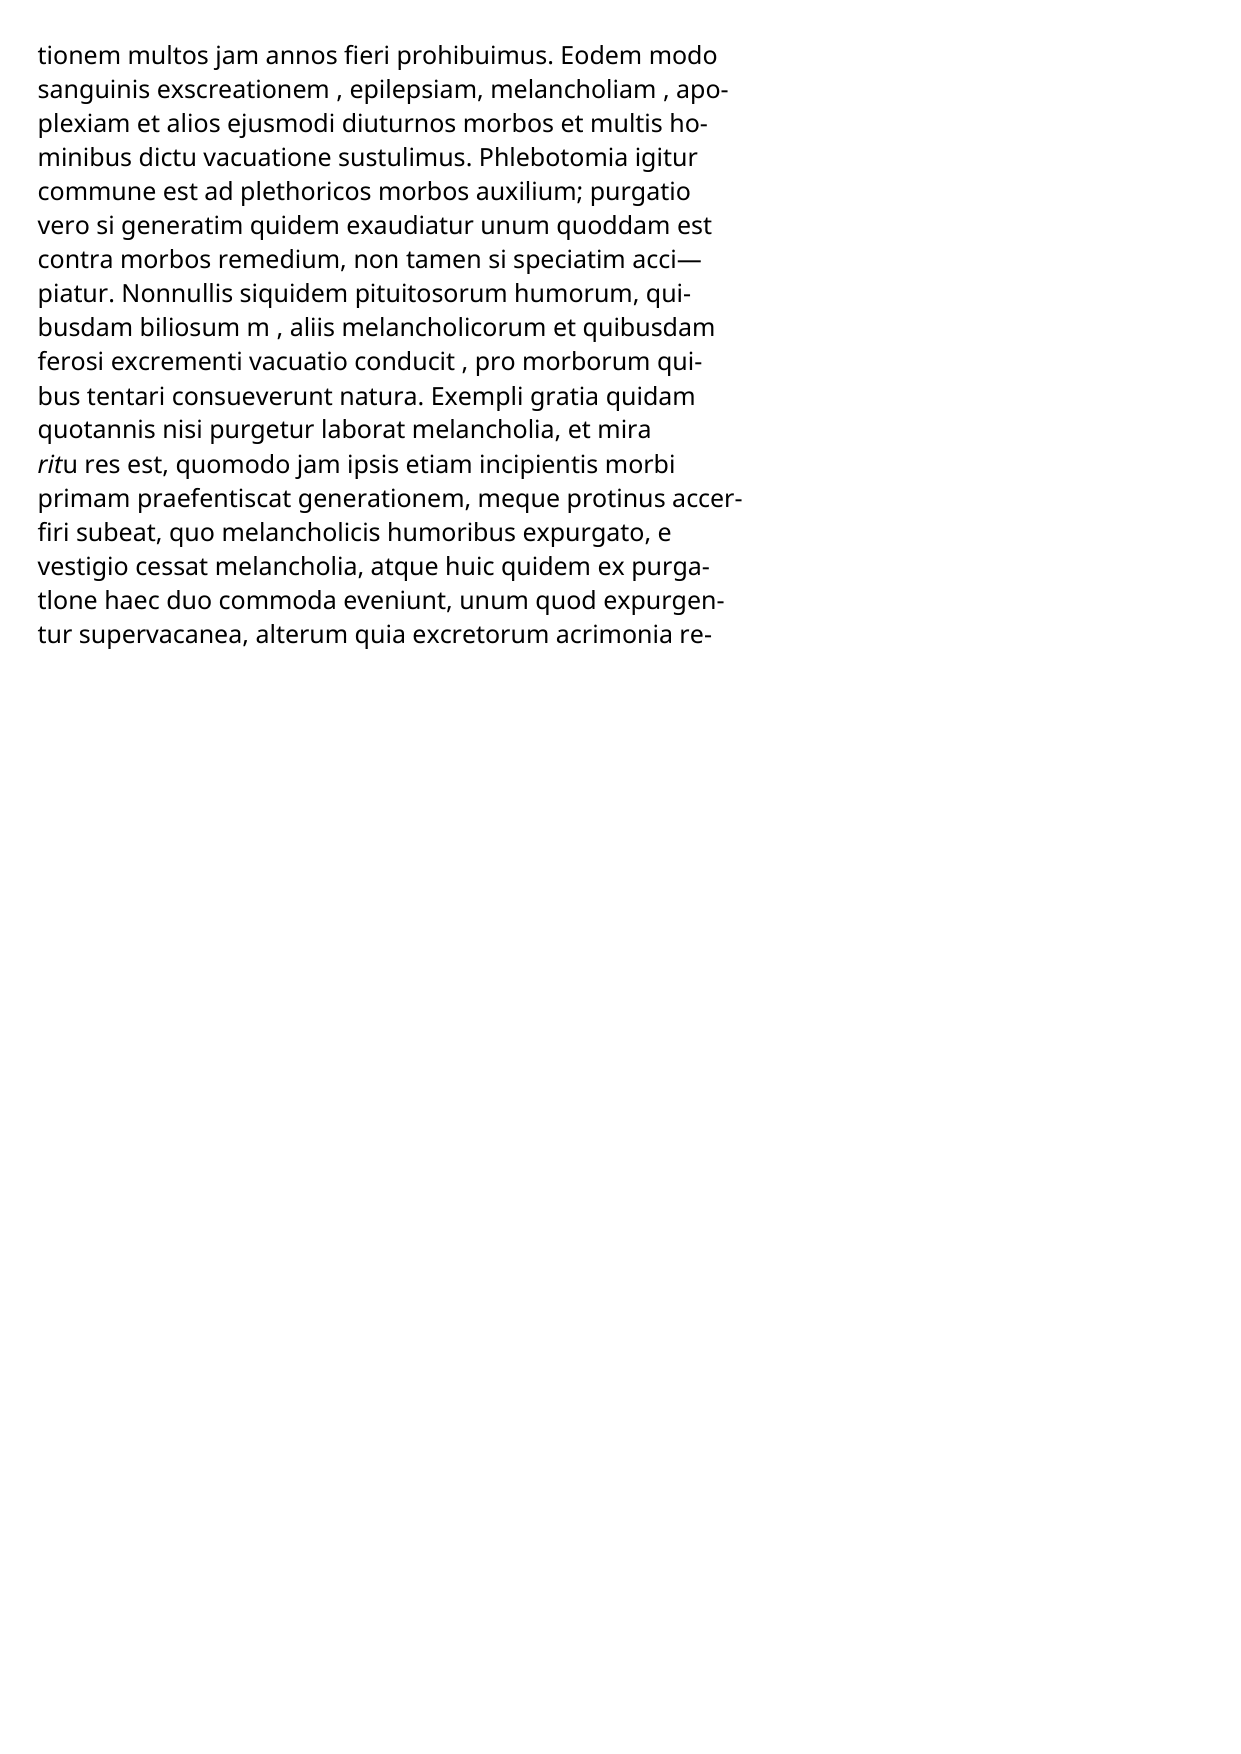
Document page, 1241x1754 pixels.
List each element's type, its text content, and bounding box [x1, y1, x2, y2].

text tionem multos jam annos fieri prohibuimus. Eodem modo sanguinis exscreationem , epilepsiam, melancholiam , apo- plexiam et alios ejusmodi diuturnos morbos et multis ho- minibus dictu vacuatione sustulimus. Phlebotomia igitur commune est ad plethoricos morbos auxilium; purgatio vero si generatim quidem exaudiatur unum quoddam est contra morbos remedium, non tamen si speciatim acci— piatur. Nonnullis siquidem pituitosorum humorum, qui- busdam biliosum m , aliis melancholicorum et quibusdam ferosi excrementi vacuatio conducit , pro morborum qui- bus tentari consueverunt natura. Exempli gratia quidam quotannis nisi purgetur laborat melancholia, et mira ritu res est, quomodo jam ipsis etiam incipientis morbi primam praefentiscat generationem, meque protinus accer- firi subeat, quo melancholicis humoribus expurgato, e vestigio cessat melancholia, atque huic quidem ex purga- tlone haec duo commoda eveniunt, unum quod expurgen- tur supervacanea, alterum quia excretorum acrimonia re- [37, 37, 1203, 651]
